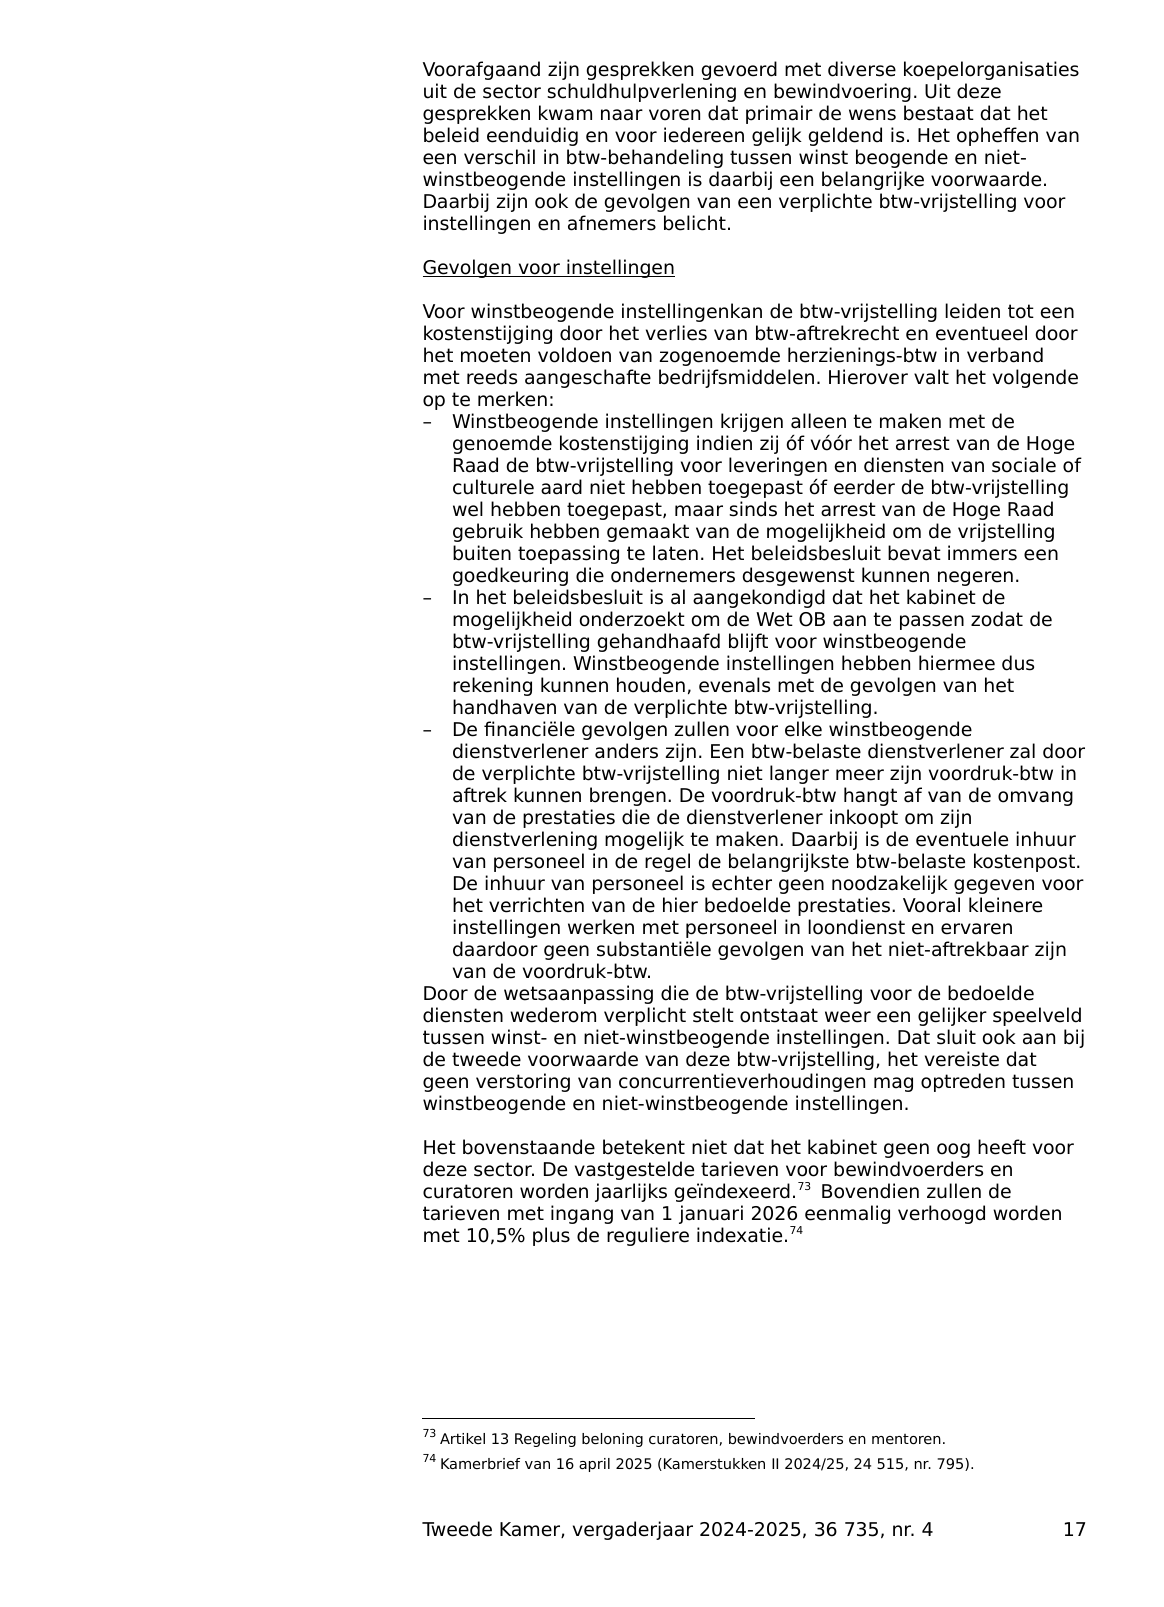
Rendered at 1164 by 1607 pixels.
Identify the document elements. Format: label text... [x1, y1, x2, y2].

text Artikel 13 Regeling beloning curatoren, bewindvoerders en mentoren. [422, 1427, 1087, 1449]
text – Winstbeogende instellingen krijgen alleen te maken met de genoemde kostenstijging indien zij óf vóór het arrest van de Hoge Raad de btw-vrijstelling voor leveringen en diensten van sociale of culturele aard niet hebben toegepast óf eerder de btw-vrijstelling wel hebben toegepast, maar sinds het arrest van de Hoge Raad gebruik hebben gemaakt van de mogelijkheid om de vrijstelling buiten toepassing te laten. Het beleidsbesluit bevat immers een goedkeuring die ondernemers desgewenst kunnen negeren. [422, 411, 1087, 587]
text Het bovenstaande betekent niet dat het kabinet geen oog heeft voor deze sector. De vastgestelde tarieven voor bewindvoerders en curatoren worden jaarlijks geïndexeerd. Bovendien zullen de tarieven met ingang van 1 januari 2026 eenmalig verhoogd worden met 10,5% plus de reguliere indexatie. [422, 1137, 1087, 1247]
text – In het beleidsbesluit is al aangekondigd dat het kabinet de mogelijkheid onderzoekt om de Wet OB aan te passen zodat de btw-vrijstelling gehandhaafd blijft voor winstbeogende instellingen. Winstbeogende instellingen hebben hiermee dus rekening kunnen houden, evenals met de gevolgen van het handhaven van de verplichte btw-vrijstelling. [422, 587, 1087, 719]
text Voor winstbeogende instellingenkan de btw-vrijstelling leiden tot een kostenstijging door het verlies van btw-aftrekrecht en eventueel door het moeten voldoen van zogenoemde herzienings-btw in verband met reeds aangeschafte bedrijfsmiddelen. Hierover valt het volgende op te merken: [422, 301, 1087, 411]
text – De financiële gevolgen zullen voor elke winstbeogende dienstverlener anders zijn. Een btw-belaste dienstverlener zal door de verplichte btw-vrijstelling niet langer meer zijn voordruk-btw in aftrek kunnen brengen. De voordruk-btw hangt af van de omvang van de prestaties die de dienstverlener inkoopt om zijn dienstverlening mogelijk te maken. Daarbij is de eventuele inhuur van personeel in de regel de belangrijkste btw-belaste kostenpost. De inhuur van personeel is echter geen noodzakelijk gegeven voor het verrichten van de hier bedoelde prestaties. Vooral kleinere instellingen werken met personeel in loondienst en ervaren daardoor geen substantiële gevolgen van het niet-aftrekbaar zijn van de voordruk-btw. [422, 719, 1087, 983]
subtitle Gevolgen voor instellingen [422, 257, 1087, 279]
text Voorafgaand zijn gesprekken gevoerd met diverse koepelorganisaties uit de sector schuldhulpverlening en bewindvoering. Uit deze gesprekken kwam naar voren dat primair de wens bestaat dat het beleid eenduidig en voor iedereen gelijk geldend is. Het opheffen van een verschil in btw-behandeling tussen winst beogende en niet-winstbeogende instellingen is daarbij een belangrijke voorwaarde. Daarbij zijn ook de gevolgen van een verplichte btw-vrijstelling voor instellingen en afnemers belicht. [422, 59, 1087, 235]
text Kamerbrief van 16 april 2025 (Kamerstukken II 2024/25, 24 515, nr. 795). [422, 1452, 1087, 1474]
text Door de wetsaanpassing die de btw-vrijstelling voor de bedoelde diensten wederom verplicht stelt ontstaat weer een gelijker speelveld tussen winst- en niet-winstbeogende instellingen. Dat sluit ook aan bij de tweede voorwaarde van deze btw-vrijstelling, het vereiste dat geen verstoring van concurrentieverhoudingen mag optreden tussen winstbeogende en niet-winstbeogende instellingen. [422, 983, 1087, 1114]
